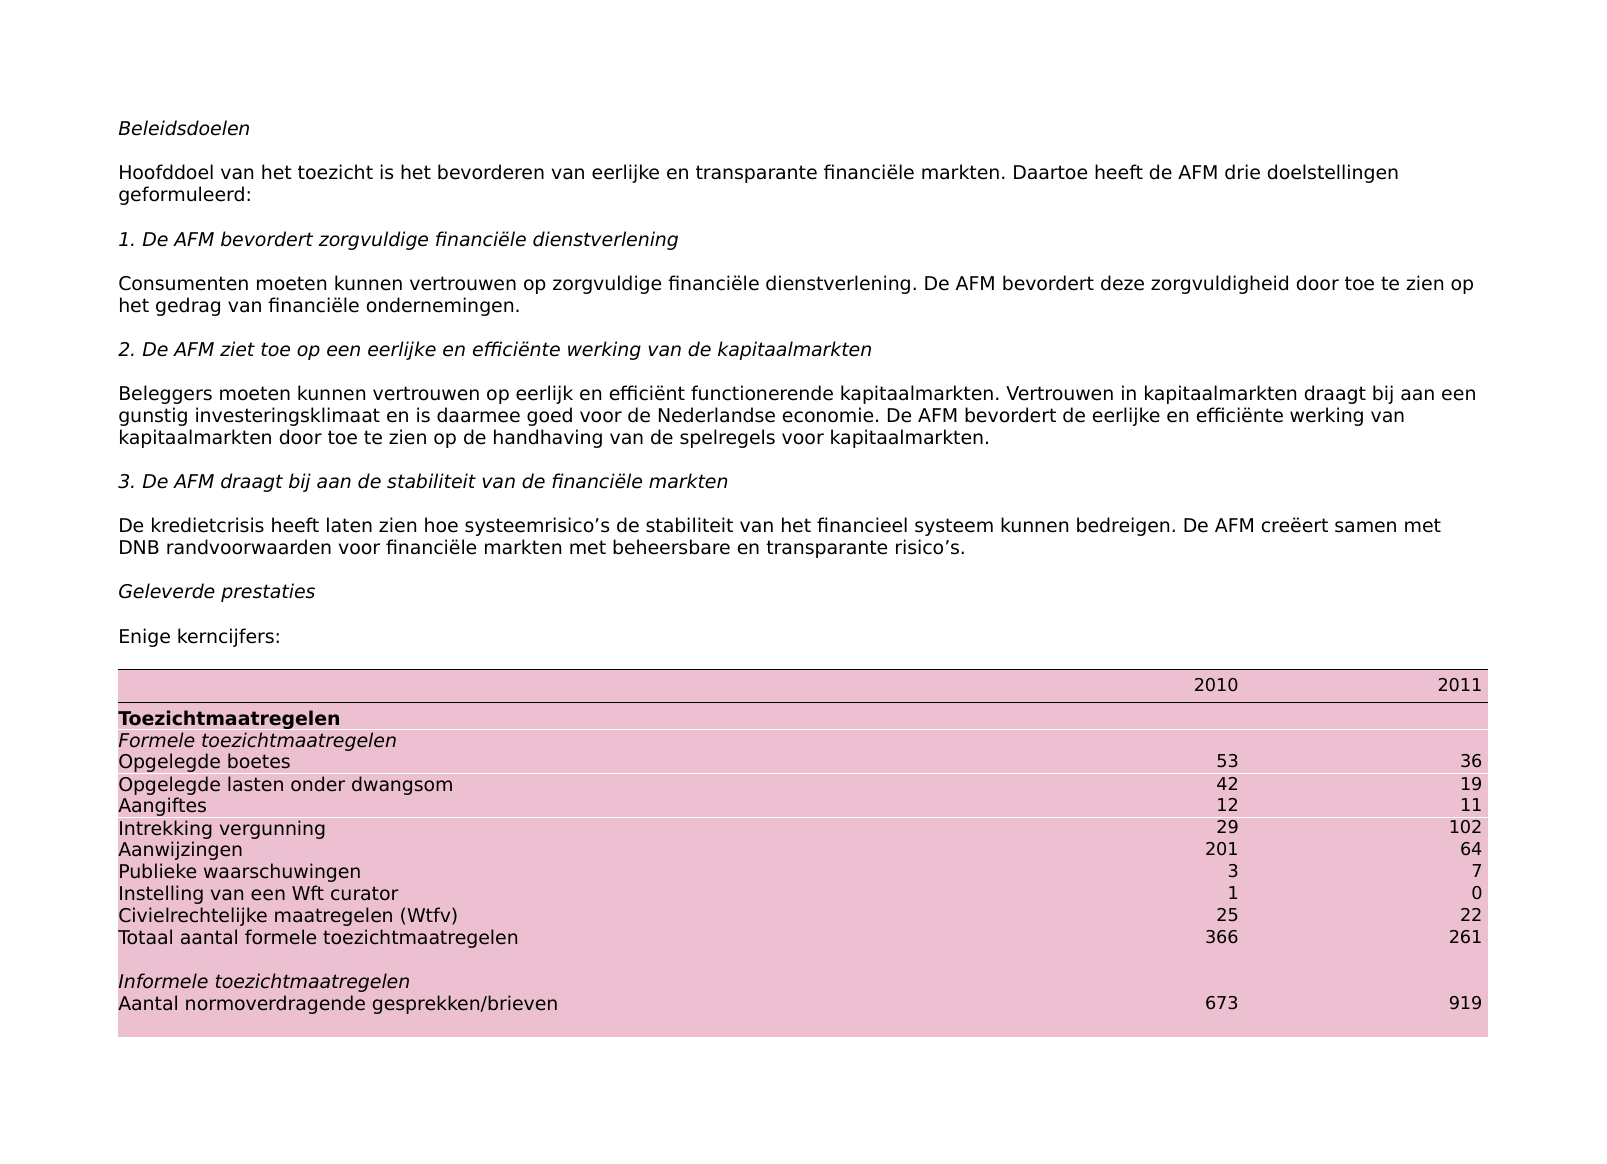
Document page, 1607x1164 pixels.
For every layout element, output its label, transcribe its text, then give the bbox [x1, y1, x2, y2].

table_cell 22 [1245, 905, 1488, 927]
text Hoofddoel van het toezicht is het bevorderen van eerlijke en transparante financiële markten. Daartoe heeft de AFM drie doelstellingen geformuleerd: [118, 162, 1488, 206]
table_cell Opgelegde boetes [118, 751, 1001, 773]
table_cell 102 [1245, 818, 1488, 839]
table_cell 12 [1001, 795, 1244, 817]
table_cell 42 [1001, 774, 1244, 795]
table_cell [1245, 949, 1488, 971]
table_header 2011 [1245, 670, 1488, 702]
table_cell 1 [1001, 883, 1244, 905]
table_cell Formele toezichtmaatregelen [118, 730, 1001, 751]
table_cell 53 [1001, 751, 1244, 773]
table_cell Totaal aantal formele toezichtmaatregelen [118, 927, 1001, 949]
table_cell 64 [1245, 839, 1488, 861]
text De kredietcrisis heeft laten zien hoe systeemrisico’s de stabiliteit van het financieel systeem kunnen bedreigen. De AFM creëert samen met DNB randvoorwaarden voor financiële markten met beheersbare en transparante risico’s. [118, 515, 1488, 559]
table_cell [118, 1015, 1001, 1037]
table_cell [1001, 1015, 1244, 1037]
subtitle 3. De AFM draagt bij aan de stabiliteit van de financiële markten [118, 471, 1488, 493]
subtitle Beleidsdoelen [118, 118, 1488, 140]
table_header [118, 670, 1001, 702]
table_cell Publieke waarschuwingen [118, 861, 1001, 883]
table_cell 3 [1001, 861, 1244, 883]
subtitle 2. De AFM ziet toe op een eerlijke en efficiënte werking van de kapitaalmarkten [118, 339, 1488, 361]
table_cell 19 [1245, 774, 1488, 795]
table_cell [118, 949, 1001, 971]
subtitle Geleverde prestaties [118, 581, 1488, 603]
table_cell Informele toezichtmaatregelen [118, 971, 1001, 993]
text Consumenten moeten kunnen vertrouwen op zorgvuldige financiële dienstverlening. De AFM bevordert deze zorgvuldigheid door toe te zien op het gedrag van financiële ondernemingen. [118, 273, 1488, 317]
table_cell Civielrechtelijke maatregelen (Wtfv) [118, 905, 1001, 927]
table_cell 919 [1245, 993, 1488, 1015]
text Beleggers moeten kunnen vertrouwen op eerlijk en efficiënt functionerende kapitaalmarkten. Vertrouwen in kapitaalmarkten draagt bij aan een gunstig investeringsklimaat en is daarmee goed voor de Nederlandse economie. De AFM bevordert de eerlijke en efficiënte werking van kapitaalmarkten door toe te zien op de handhaving van de spelregels voor kapitaalmarkten. [118, 383, 1488, 449]
table_header 2010 [1001, 670, 1244, 702]
table_cell 29 [1001, 818, 1244, 839]
text Enige kerncijfers: [118, 626, 1488, 647]
table_cell [1001, 971, 1244, 993]
table_cell 201 [1001, 839, 1244, 861]
table_cell [1245, 730, 1488, 751]
table_cell [1245, 971, 1488, 993]
table_cell 36 [1245, 751, 1488, 773]
table_cell 673 [1001, 993, 1244, 1015]
table_cell Intrekking vergunning [118, 818, 1001, 839]
table_cell [1245, 1015, 1488, 1037]
table_cell 261 [1245, 927, 1488, 949]
table_cell [1001, 703, 1244, 729]
subtitle 1. De AFM bevordert zorgvuldige financiële dienstverlening [118, 228, 1488, 250]
table_cell [1001, 730, 1244, 751]
table_cell [1245, 703, 1488, 729]
table_cell 7 [1245, 861, 1488, 883]
table_cell 25 [1001, 905, 1244, 927]
table_cell Aantal normoverdragende gesprekken/brieven [118, 993, 1001, 1015]
table_cell Aangiftes [118, 795, 1001, 817]
table_cell Toezichtmaatregelen [118, 703, 1001, 729]
table_cell Aanwijzingen [118, 839, 1001, 861]
table_cell [1001, 949, 1244, 971]
table_cell Opgelegde lasten onder dwangsom [118, 774, 1001, 795]
table_cell Instelling van een Wft curator [118, 883, 1001, 905]
table_cell 11 [1245, 795, 1488, 817]
table_cell 366 [1001, 927, 1244, 949]
table_cell 0 [1245, 883, 1488, 905]
